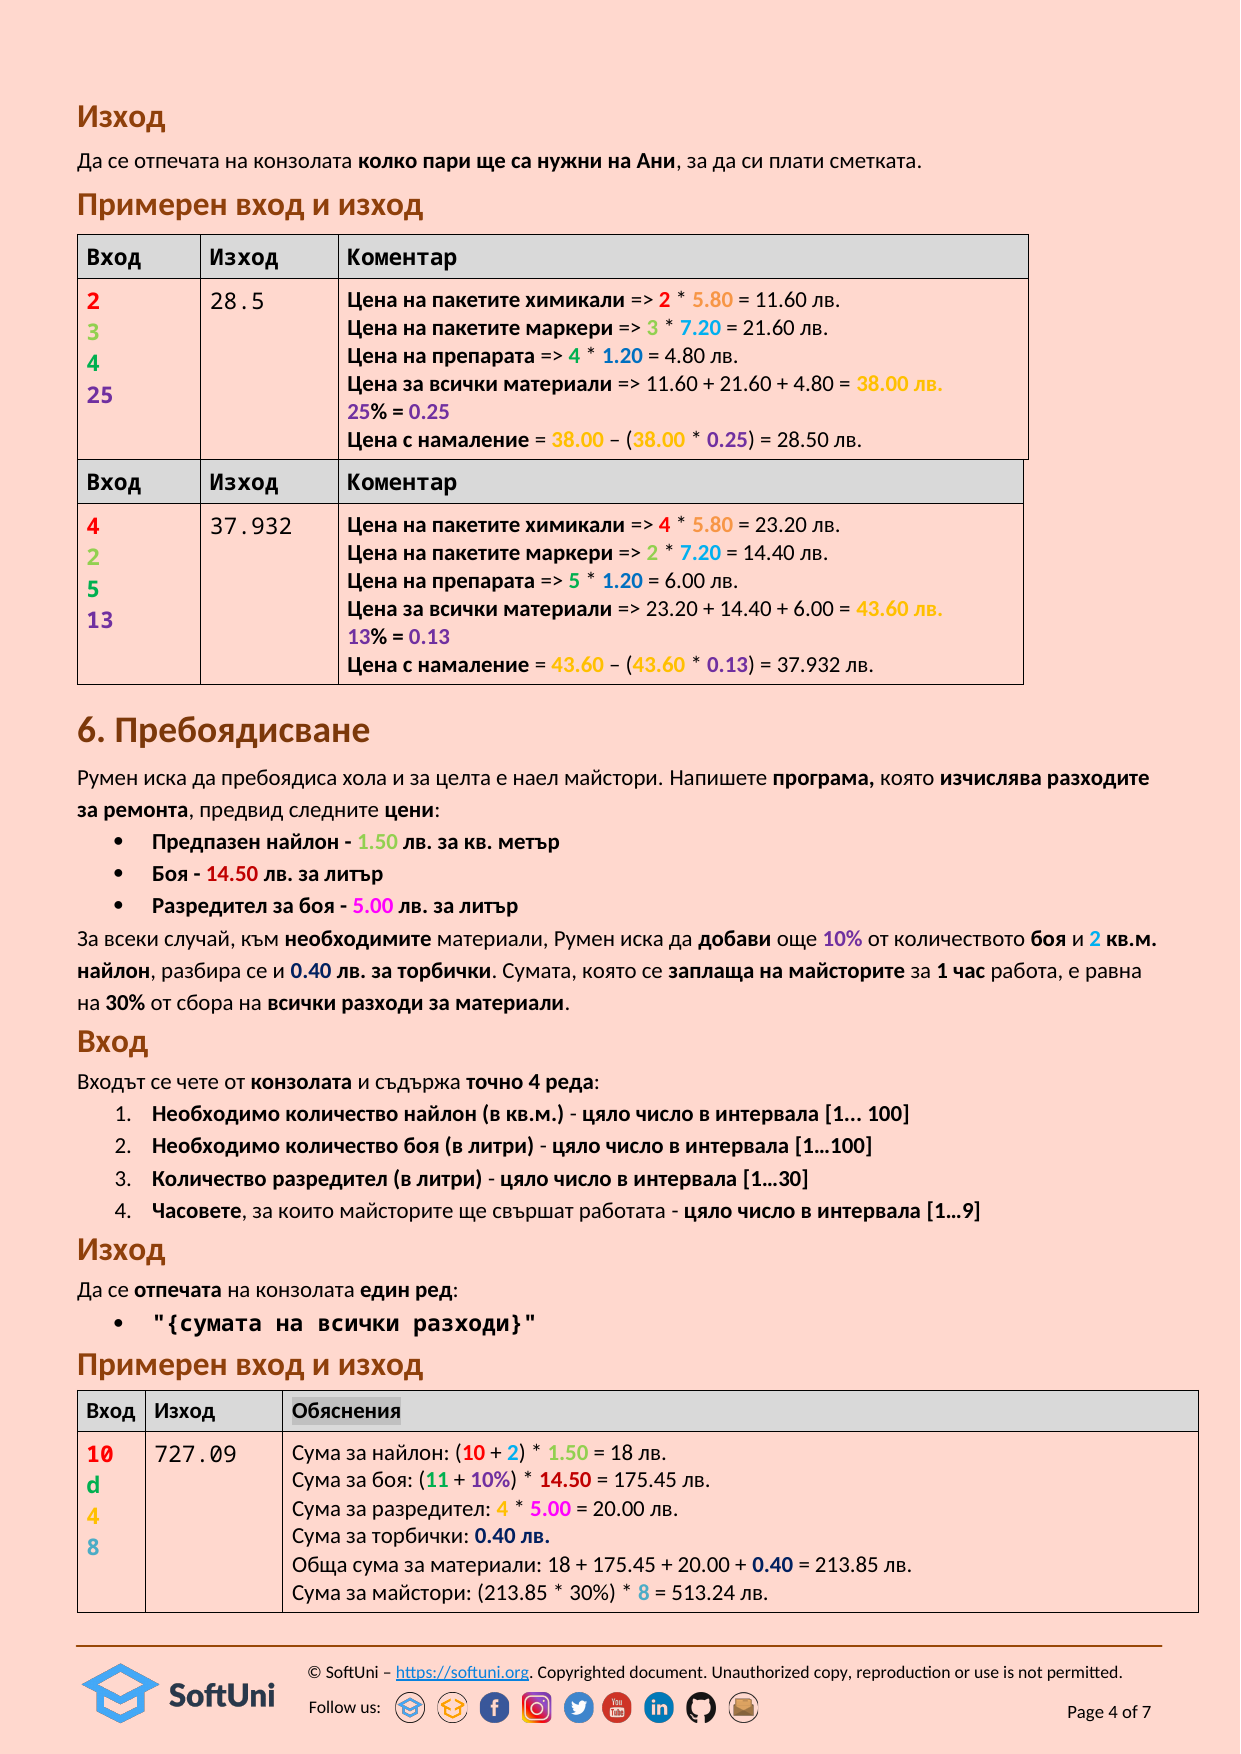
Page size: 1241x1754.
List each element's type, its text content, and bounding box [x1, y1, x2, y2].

table_header Вход [78, 1391, 145, 1431]
table_cell [1024, 503, 1029, 684]
list Количество разредител (в литри) - цяло число в интервала [1…30] [114, 1164, 1163, 1192]
list Предпазен найлон - 1.50 лв. за кв. метър [114, 827, 1163, 855]
picture [686, 1692, 716, 1723]
text Да се отпечата на конзолата един ред: [77, 1275, 1163, 1303]
picture [395, 1692, 425, 1723]
table_cell 28.5 [201, 279, 338, 459]
text За всеки случай, към необходимите материали, Румен иска да добави още 10% от количеството боя и 2 кв.м. найлон, разбира се и 0.40 лв. за торбички. Сумата, която се заплаща на майсторите за 1 час работа, е равна на 30% от сбора на всички разходи за материали. [77, 924, 1163, 1016]
table_cell Изход [201, 460, 338, 503]
table_cell Коментар [339, 460, 1023, 503]
table_header Обяснения [283, 1391, 1198, 1431]
picture [522, 1692, 552, 1723]
picture [644, 1692, 653, 1701]
list Часовете, за които майсторите ще свършат работата - цяло число в интервала [1…9] [114, 1196, 1163, 1224]
subtitle Вход [77, 1020, 1163, 1061]
table_header Вход [78, 235, 200, 278]
subtitle Примерен вход и изход [77, 183, 1163, 223]
text Румен иска да пребоядиса хола и за целта е наел майстори. Напишете програма, която изчислява разходите за ремонта, предвид следните цени: [77, 763, 1163, 823]
picture [437, 1692, 468, 1723]
subtitle Изход [77, 95, 1163, 136]
table_cell 10 d 4 8 [78, 1432, 145, 1612]
list Необходимо количество боя (в литри) - цяло число в интервала [1…100] [114, 1131, 1163, 1159]
list Боя - 14.50 лв. за литър [114, 859, 1163, 887]
table_cell 4 2 5 13 [78, 504, 200, 684]
text Входът се чете от конзолата и съдържа точно 4 реда: [77, 1067, 1163, 1095]
picture [665, 1692, 674, 1701]
table_cell 37.932 [201, 504, 338, 684]
list "{сумата на всички разходи}" [114, 1307, 1163, 1338]
picture [658, 1705, 667, 1714]
text Да се отпечата на конзолата колко пари ще са нужни на Ани, за да си плати сметката. [77, 146, 1163, 174]
table_cell 2 3 4 25 [78, 279, 200, 459]
table_header Коментар [339, 235, 1028, 278]
subtitle Изход [77, 1228, 1163, 1269]
table_header Изход [201, 235, 338, 278]
list Необходимо количество найлон (в кв.м.) - цяло число в интервала [1... 100] [114, 1099, 1163, 1127]
picture [564, 1692, 594, 1723]
table_header Изход [146, 1391, 282, 1431]
list Разредител за боя - 5.00 лв. за литър [114, 892, 1163, 919]
picture [75, 1658, 281, 1729]
table_cell Сума за найлон: (10 + 2) * 1.50 = 18 лв. Сума за боя: (11 + 10%) * 14.50 = 175.45 лв. Сума за разредител: 4 * 5.00 = 20.00 лв. Сума за торбички: 0.40 лв. Обща сума за материали: 18 + 175.45 + 20.00 + 0.40 = 213.85 лв. Сума за майстори: (213.85 * 30%) * 8 = 513.24 лв. [283, 1432, 1198, 1612]
table_cell Вход [78, 460, 200, 503]
table_cell Цена на пакетите химикали => 4 * 5.80 = 23.20 лв. Цена на пакетите маркери => 2 * 7.20 = 14.40 лв. Цена на препарата => 5 * 1.20 = 6.00 лв. Цена за всички материали => 23.20 + 14.40 + 6.00 = 43.60 лв. 13% = 0.13 Цена с намаление = 43.60 – (43.60 * 0.13) = 37.932 лв. [339, 504, 1023, 684]
table_cell Цена на пакетите химикали => 2 * 5.80 = 11.60 лв. Цена на пакетите маркери => 3 * 7.20 = 21.60 лв. Цена на препарата => 4 * 1.20 = 4.80 лв. Цена за всички материали => 11.60 + 21.60 + 4.80 = 38.00 лв. 25% = 0.25 Цена с намаление = 38.00 – (38.00 * 0.25) = 28.50 лв. [339, 279, 1028, 459]
subtitle Пребоядисване [77, 706, 1163, 752]
picture [479, 1692, 510, 1723]
table_cell 727.09 [146, 1432, 282, 1612]
picture [602, 1692, 632, 1723]
table_cell [1024, 460, 1029, 503]
picture [665, 1714, 674, 1723]
picture [728, 1692, 759, 1723]
picture [644, 1714, 653, 1723]
subtitle Примерен вход и изход [77, 1343, 1163, 1384]
